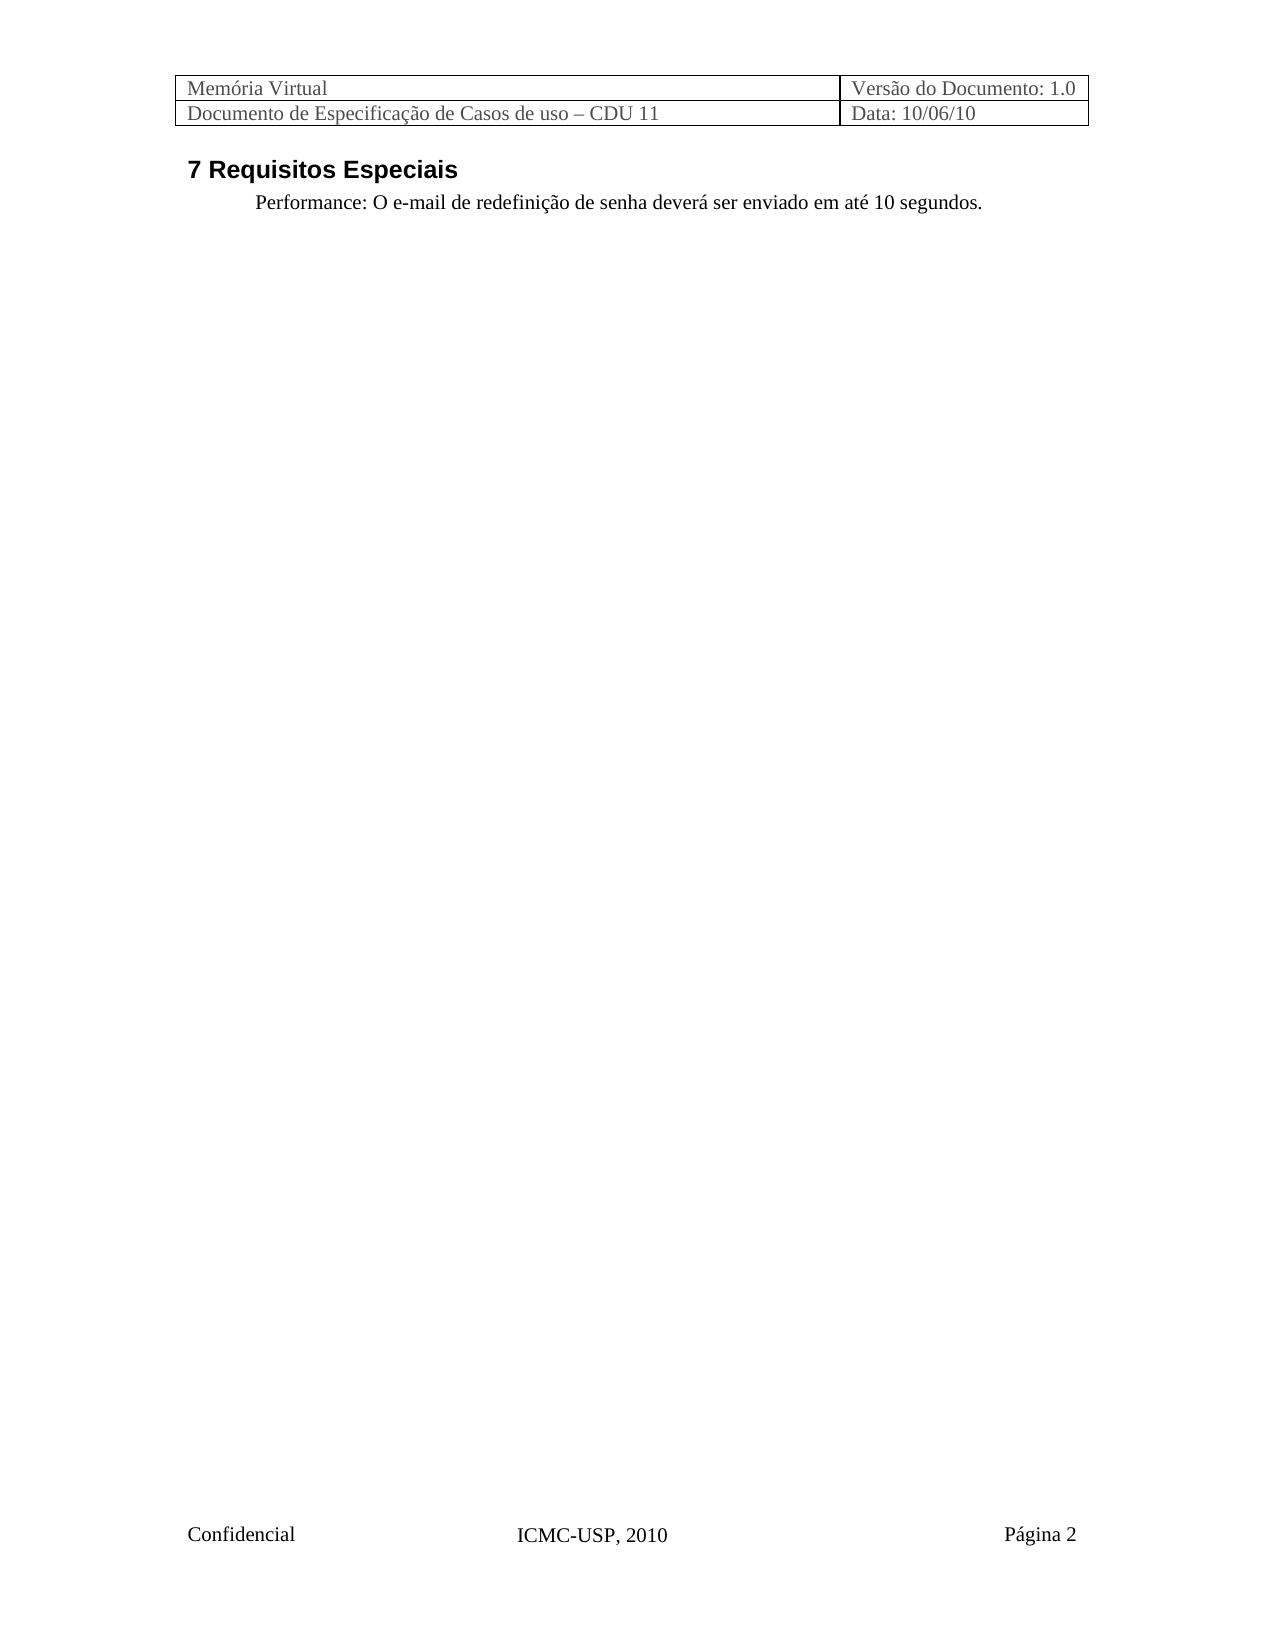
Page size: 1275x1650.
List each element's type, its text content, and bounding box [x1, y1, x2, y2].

text Performance: O e-mail de redefinição de senha deverá ser enviado em até 10 segundos. [187, 190, 1087, 214]
subtitle 7 Requisitos Especiais [187, 155, 1087, 184]
